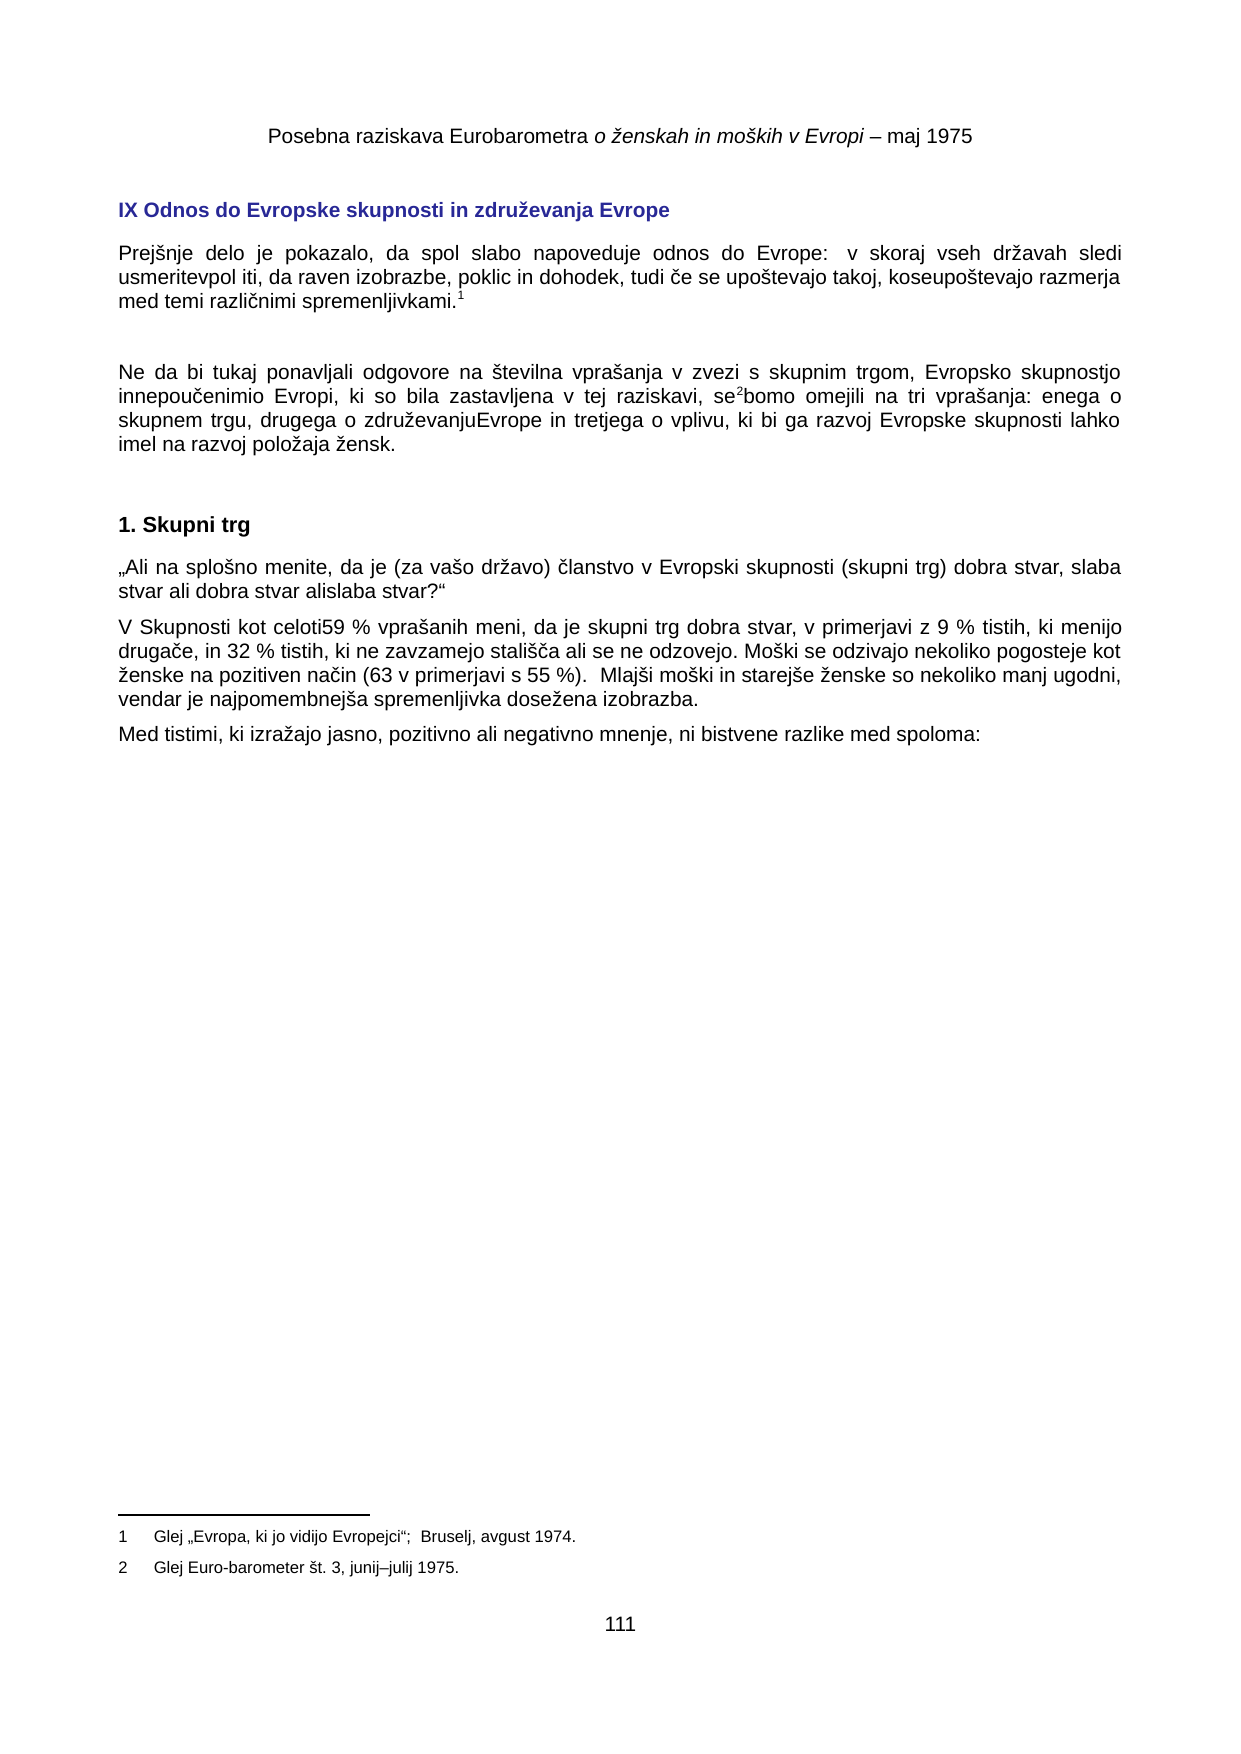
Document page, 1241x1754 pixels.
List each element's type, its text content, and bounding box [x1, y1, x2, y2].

text Prejšnje delo je pokazalo, da spol slabo napoveduje odnos do Evrope: v skoraj vseh državah sledi usmeritevpol iti, da raven izobrazbe, poklic in dohodek, tudi če se upoštevajo takoj, koseupoštevajo razmerja med temi različnimi spremenljivkami. [118, 241, 1122, 312]
text Med tistimi, ki izražajo jasno, pozitivno ali negativno mnenje, ni bistvene razlike med spoloma: [118, 722, 1122, 746]
text Ne da bi tukaj ponavljali odgovore na številna vprašanja v zvezi s skupnim trgom, Evropsko skupnostjo innepoučenimio Evropi, ki so bila zastavljena v tej raziskavi, sebomo omejili na tri vprašanja: enega o skupnem trgu, drugega o združevanjuEvrope in tretjega o vplivu, ki bi ga razvoj Evropske skupnosti lahko imel na razvoj položaja žensk. [118, 360, 1122, 456]
text „Ali na splošno menite, da je (za vašo državo) članstvo v Evropski skupnosti (skupni trg) dobra stvar, slaba stvar ali dobra stvar alislaba stvar?“ [118, 555, 1122, 603]
text V Skupnosti kot celoti59 % vprašanih meni, da je skupni trg dobra stvar, v primerjavi z 9 % tistih, ki menijo drugače, in 32 % tistih, ki ne zavzamejo stališča ali se ne odzovejo. Moški se odzivajo nekoliko pogosteje kot ženske na pozitiven način (63 v primerjavi s 55 %). Mlajši moški in starejše ženske so nekoliko manj ugodni, vendar je najpomembnejša spremenljivka dosežena izobrazba. [118, 615, 1122, 711]
subtitle 1. Skupni trg [118, 512, 1122, 537]
text Glej Euro-barometer št. 3, junij–julij 1975. [118, 1557, 1122, 1577]
subtitle IX Odnos do Evropske skupnosti in združevanja Evrope [118, 198, 1122, 222]
text Glej „Evropa, ki jo vidijo Evropejci“; Bruselj, avgust 1974. [118, 1527, 1122, 1546]
